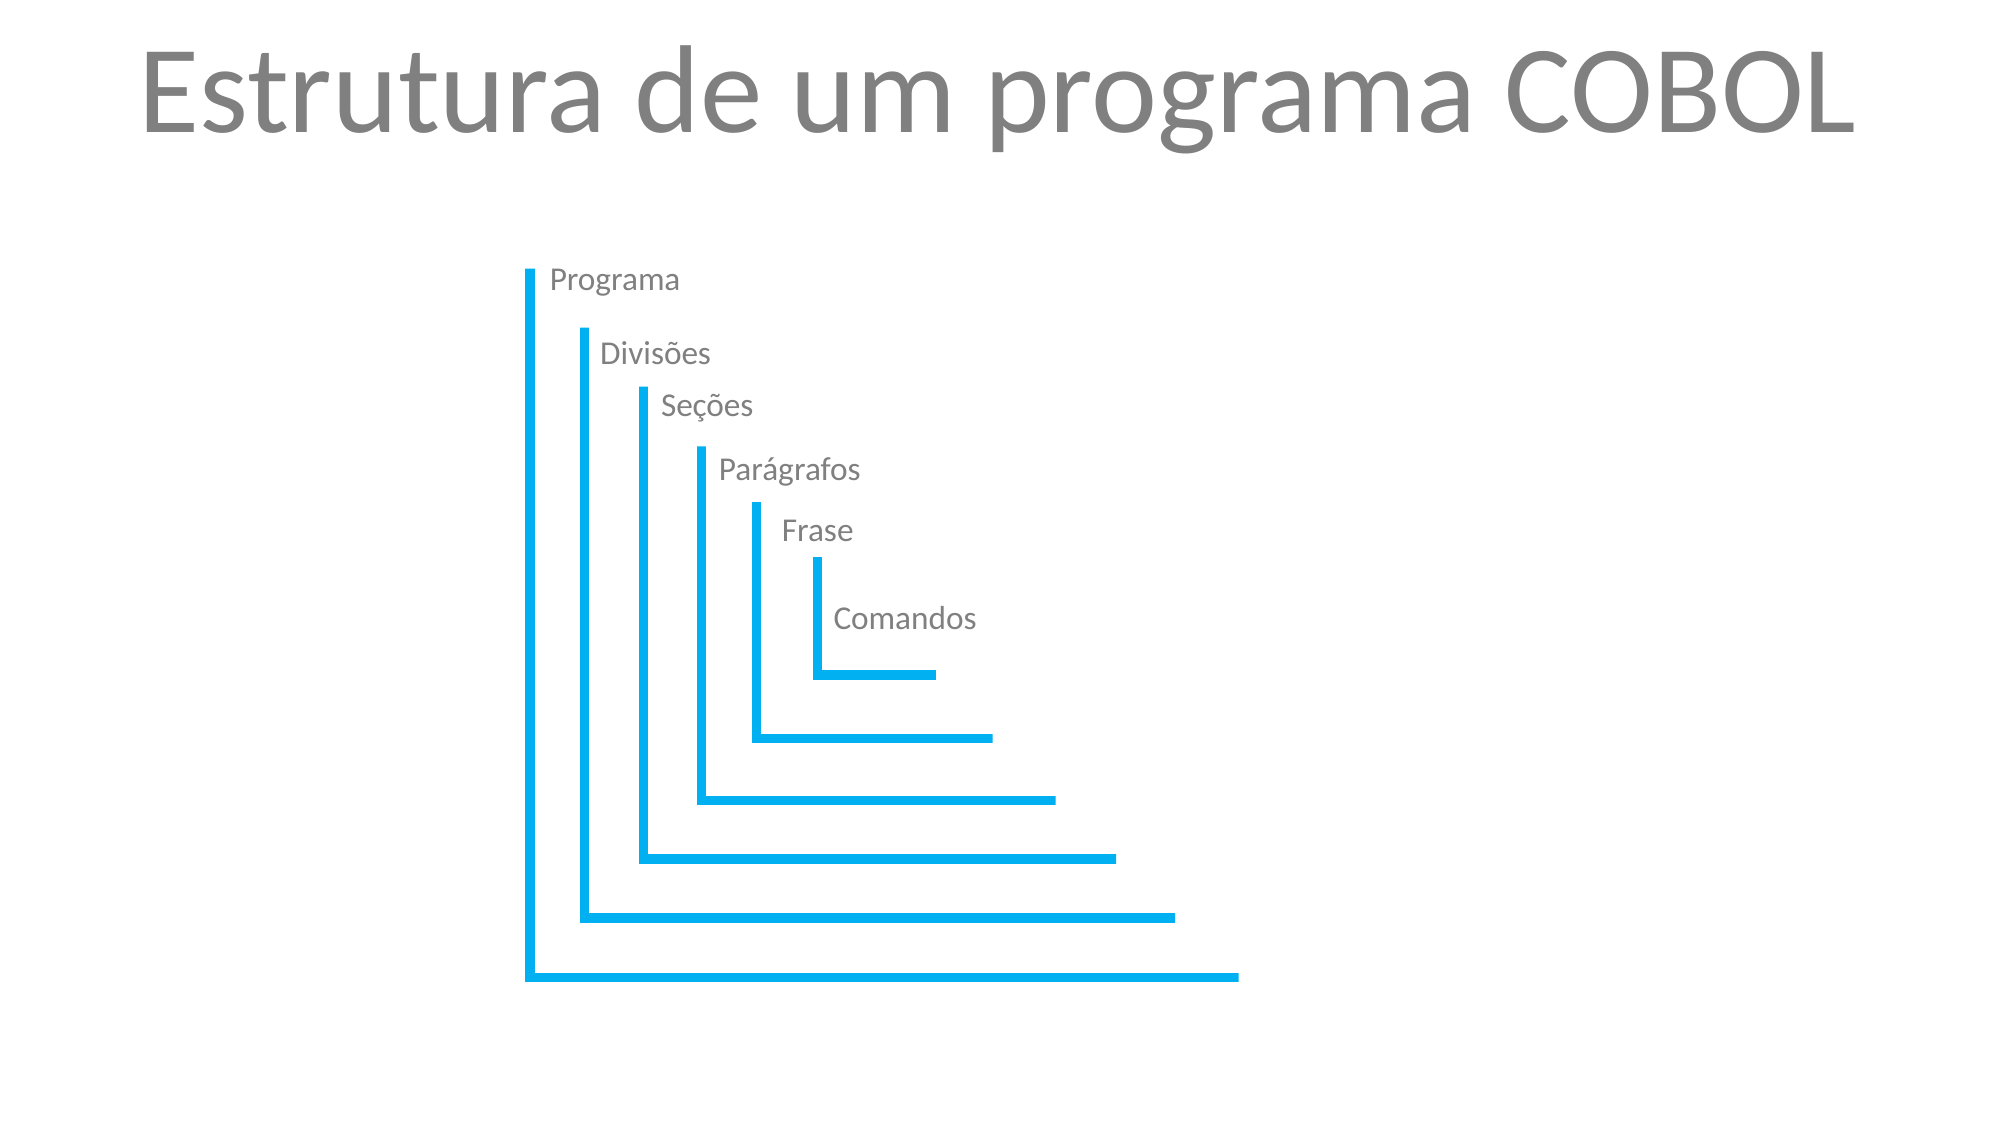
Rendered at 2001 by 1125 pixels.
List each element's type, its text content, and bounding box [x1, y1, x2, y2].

text_box Parágrafos [704, 439, 876, 495]
text_box Divisões [585, 323, 727, 379]
text_box Comandos [818, 588, 992, 644]
text_box [643, 386, 1117, 860]
text_box [817, 557, 936, 676]
text_box Seções [646, 375, 769, 431]
text_box [756, 502, 993, 739]
text_box [530, 268, 1239, 978]
text_box [701, 446, 1056, 801]
text_box Programa [535, 250, 831, 305]
text_box Estrutura de um programa COBOL [0, 0, 2000, 165]
text_box [584, 327, 1176, 919]
text_box Frase [767, 500, 869, 556]
